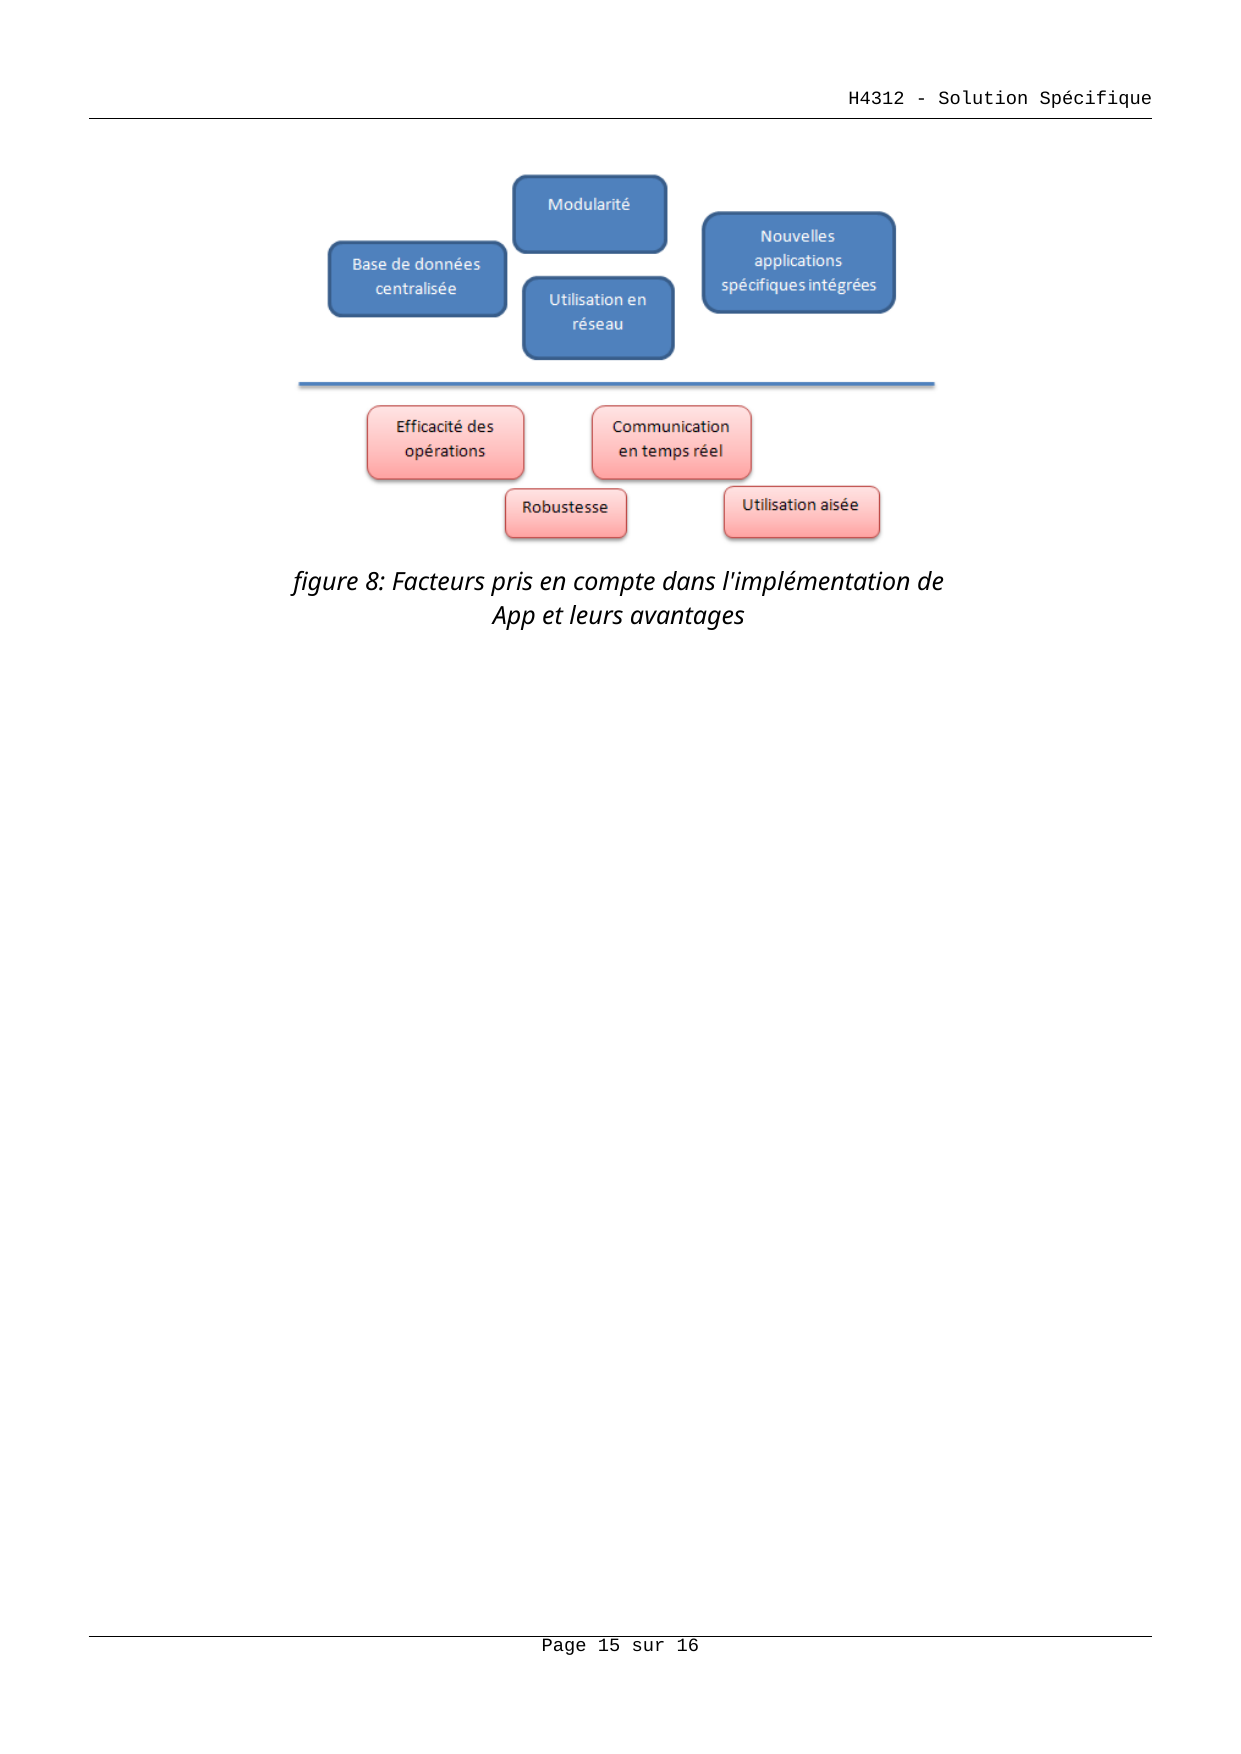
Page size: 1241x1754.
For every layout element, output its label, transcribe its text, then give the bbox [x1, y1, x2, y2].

text figure 8: Facteurs pris en compte dans l'implémentation de App et leurs avantages [285, 564, 955, 632]
picture [285, 160, 956, 564]
